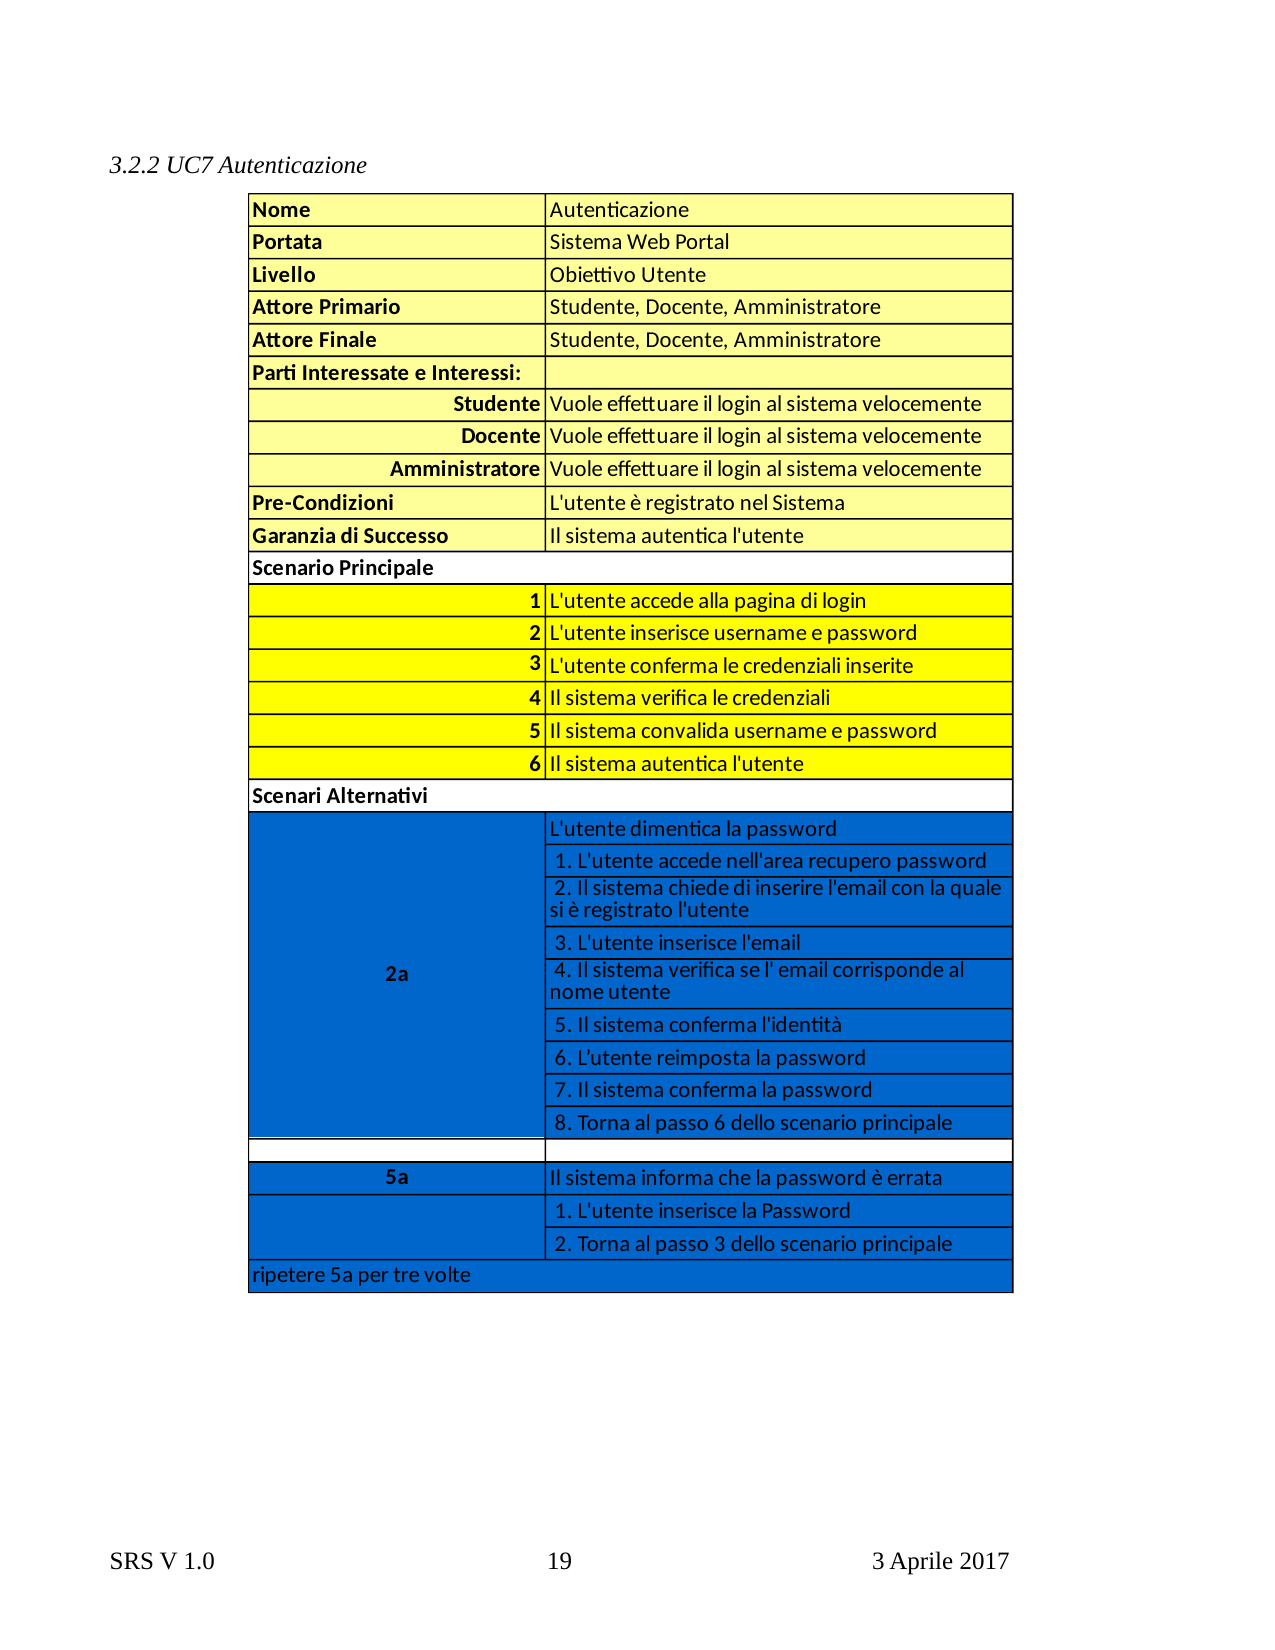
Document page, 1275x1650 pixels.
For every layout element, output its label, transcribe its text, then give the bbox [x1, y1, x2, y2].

subtitle 3.2.2 UC7 Autenticazione [109, 150, 1162, 179]
